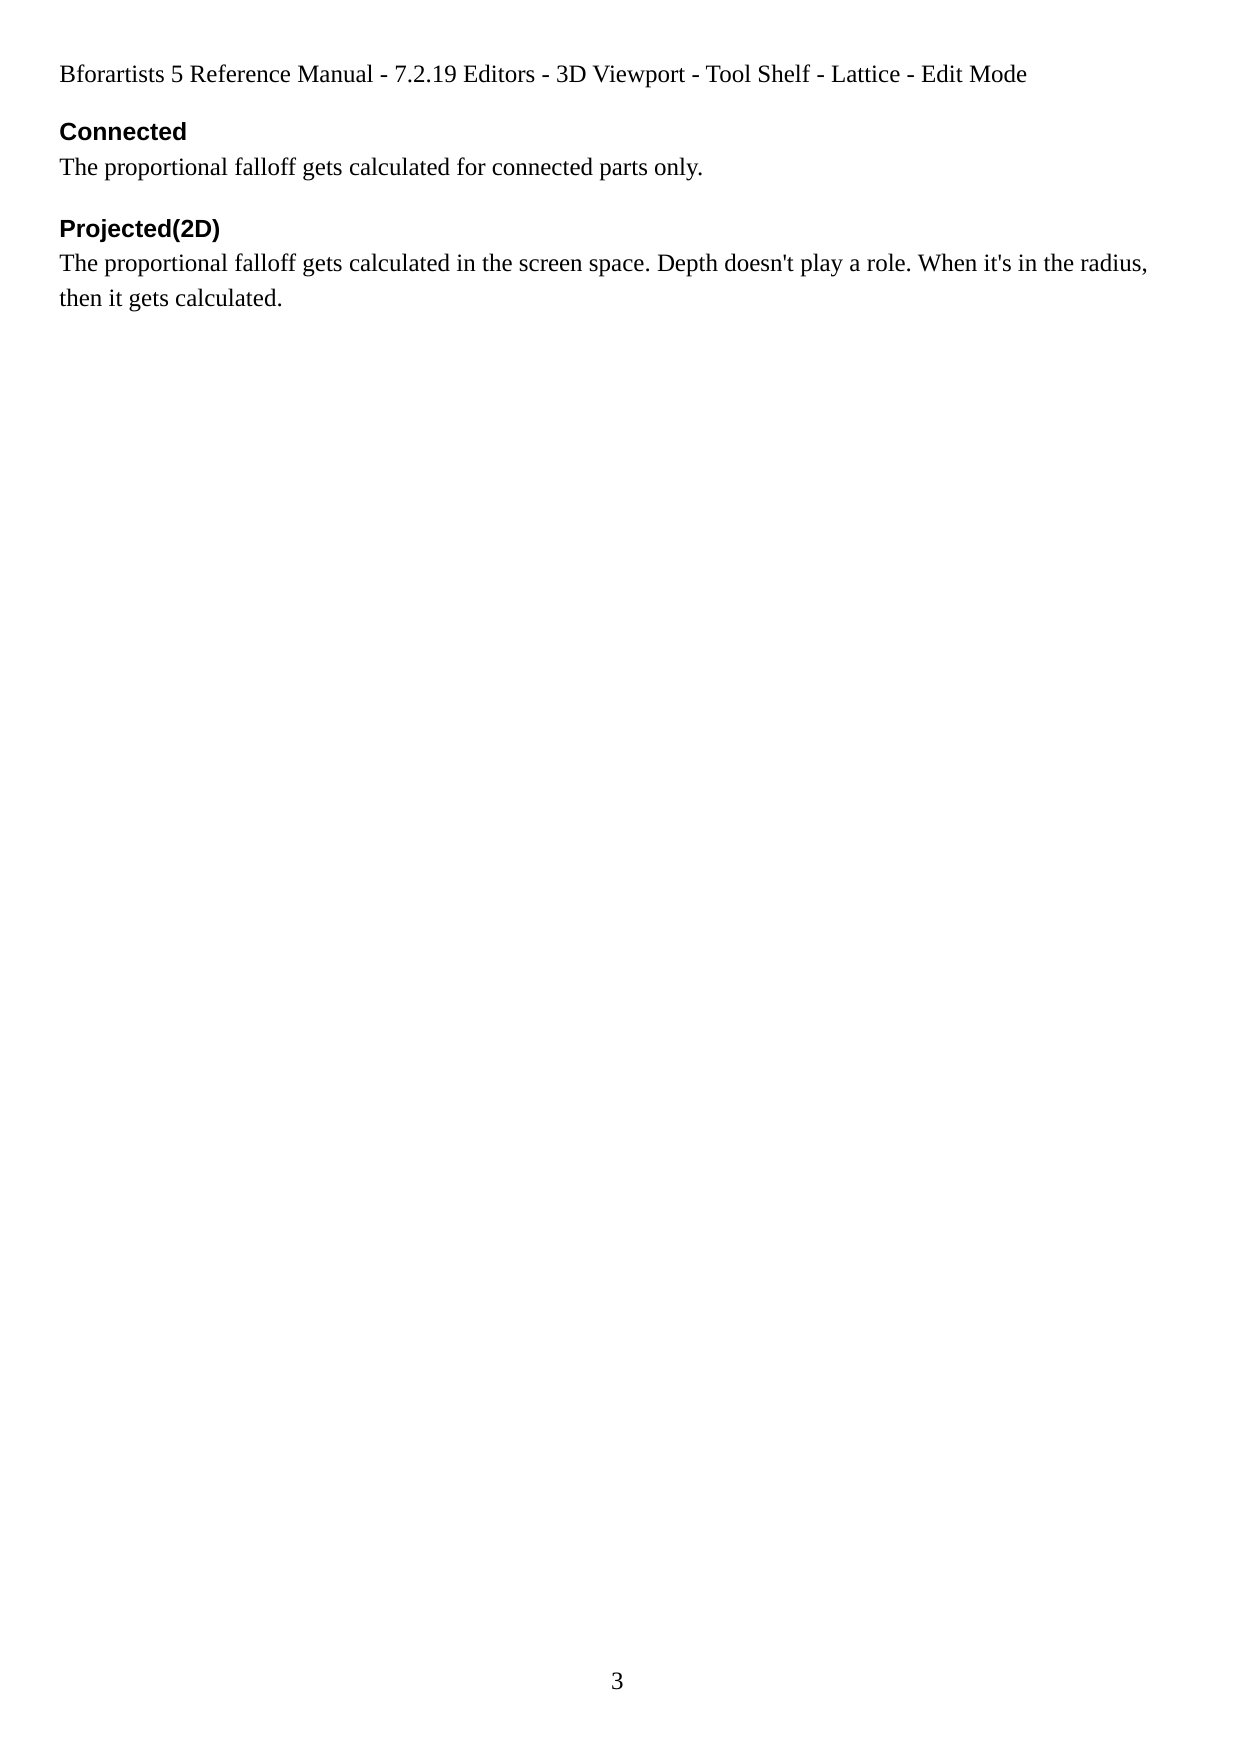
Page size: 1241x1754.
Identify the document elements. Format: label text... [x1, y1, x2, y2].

text The proportional falloff gets calculated in the screen space. Depth doesn't play a role. When it's in the radius, then it gets calculated. [59, 248, 1181, 312]
subtitle Projected(2D) [59, 214, 1181, 242]
text The proportional falloff gets calculated for connected parts only. [59, 152, 1181, 181]
subtitle Connected [59, 117, 1181, 146]
